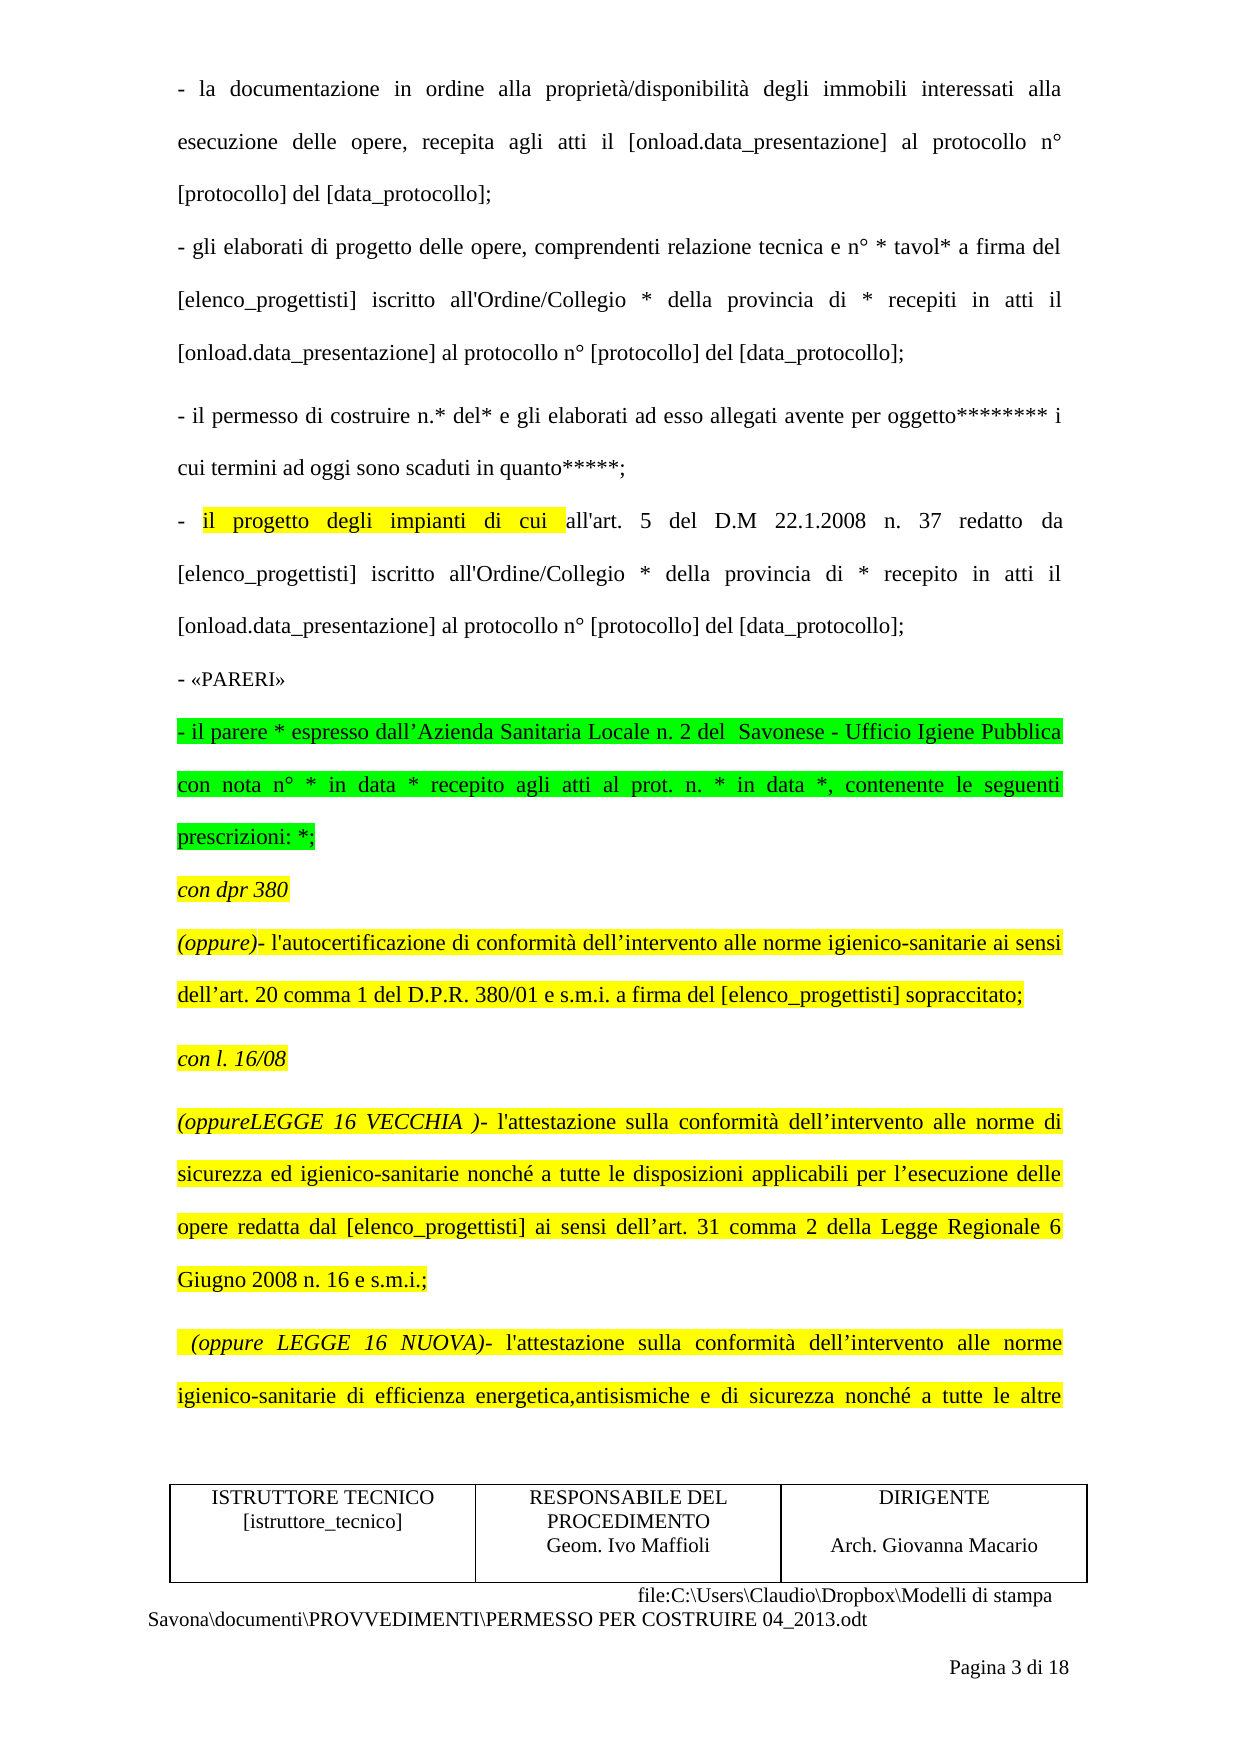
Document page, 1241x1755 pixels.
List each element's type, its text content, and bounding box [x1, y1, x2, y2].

text - il permesso di costruire n.* del* e gli elaborati ad esso allegati avente per oggetto******** i cui termini ad oggi sono scaduti in quanto*****; [177, 402, 1063, 481]
text (oppure)- l'autocertificazione di conformità dell’intervento alle norme igienico-sanitarie ai sensi dell’art. 20 comma 1 del D.P.R. 380/01 e s.m.i. a firma del [elenco_progettisti] sopraccitato; [177, 929, 1063, 1008]
text (oppureLEGGE 16 VECCHIA )- l'attestazione sulla conformità dell’intervento alle norme di sicurezza ed igienico-sanitarie nonché a tutte le disposizioni applicabili per l’esecuzione delle opere redatta dal [elenco_progettisti] ai sensi dell’art. 31 comma 2 della Legge Regionale 6 Giugno 2008 n. 16 e s.m.i.; [177, 1108, 1063, 1292]
text - il progetto degli impianti di cui all'art. 5 del D.M 22.1.2008 n. 37 redatto da [elenco_progettisti] iscritto all'Ordine/Collegio * della provincia di * recepito in atti il [onload.data_presentazione] al protocollo n° [protocollo] del [data_protocollo]; [177, 507, 1063, 639]
text - gli elaborati di progetto delle opere, comprendenti relazione tecnica e n° * tavol* a firma del [elenco_progettisti] iscritto all'Ordine/Collegio * della provincia di * recepiti in atti il [onload.data_presentazione] al protocollo n° [protocollo] del [data_protocollo]; [177, 233, 1063, 365]
text - la documentazione in ordine alla proprietà/disponibilità degli immobili interessati alla esecuzione delle opere, recepita agli atti il [onload.data_presentazione] al protocollo n° [protocollo] del [data_protocollo]; [177, 75, 1063, 207]
text - il parere * espresso dall’Azienda Sanitaria Locale n. 2 del Savonese - Ufficio Igiene Pubblica con nota n° * in data * recepito agli atti al prot. n. * in data *, contenente le seguenti prescrizioni: *; [177, 718, 1063, 850]
text (oppure LEGGE 16 NUOVA)- l'attestazione sulla conformità dell’intervento alle norme igienico-sanitarie di efficienza energetica,antisismiche e di sicurezza nonché a tutte le altre [177, 1329, 1063, 1408]
text - «PARERI» [177, 665, 1063, 692]
text con l. 16/08 [177, 1044, 1063, 1071]
text con dpr 380 [177, 876, 1063, 902]
